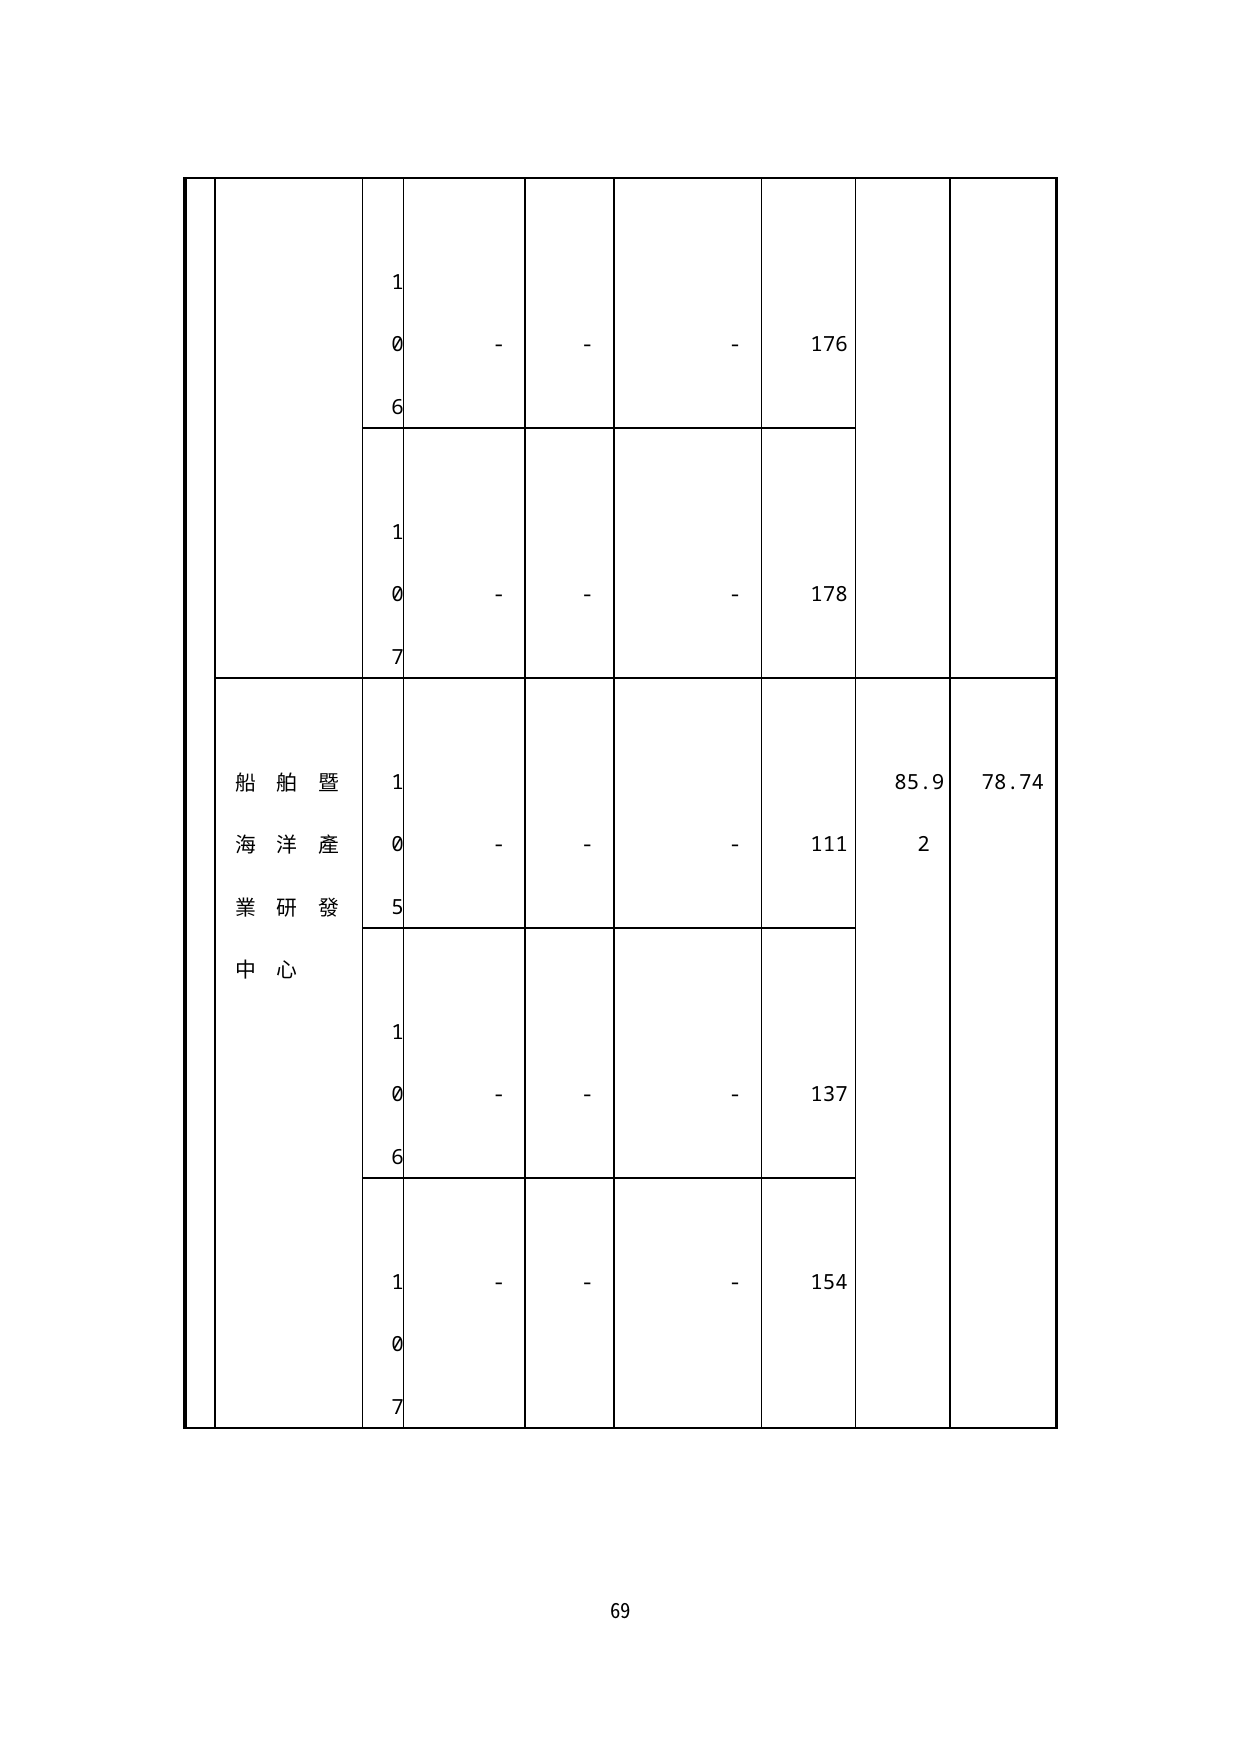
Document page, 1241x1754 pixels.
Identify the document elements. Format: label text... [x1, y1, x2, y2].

table_cell - [615, 929, 761, 1177]
table_cell 107 [363, 1179, 403, 1427]
table_cell - [526, 679, 613, 927]
table_cell 106 [363, 929, 403, 1177]
table_cell 105 [363, 679, 403, 927]
table_cell 176 [762, 179, 855, 427]
table_cell 經濟部 [187, 179, 214, 1427]
table_cell - [526, 1179, 613, 1427]
table_cell 107 [363, 429, 403, 677]
table_cell 船舶暨海洋產業研發中心 [216, 679, 362, 1427]
table_cell 78.74 [951, 679, 1055, 1427]
table_cell - [615, 179, 761, 427]
table_cell - [526, 929, 613, 1177]
table_cell [216, 179, 362, 677]
table_cell 178 [762, 429, 855, 677]
table_cell - [404, 179, 524, 427]
table_cell - [404, 929, 524, 1177]
table_cell 137 [762, 929, 855, 1177]
table_cell 111 [762, 679, 855, 927]
table_cell - [404, 429, 524, 677]
table_cell 106 [363, 179, 403, 427]
table_cell - [615, 429, 761, 677]
table_cell 85.92 [856, 679, 949, 1427]
table_cell [951, 179, 1055, 677]
table_cell - [526, 429, 613, 677]
table_cell 154 [762, 1179, 855, 1427]
table_cell - [404, 679, 524, 927]
table_cell [856, 179, 949, 677]
table_cell - [615, 1179, 761, 1427]
table_cell - [526, 179, 613, 427]
table_cell - [404, 1179, 524, 1427]
table_cell - [615, 679, 761, 927]
